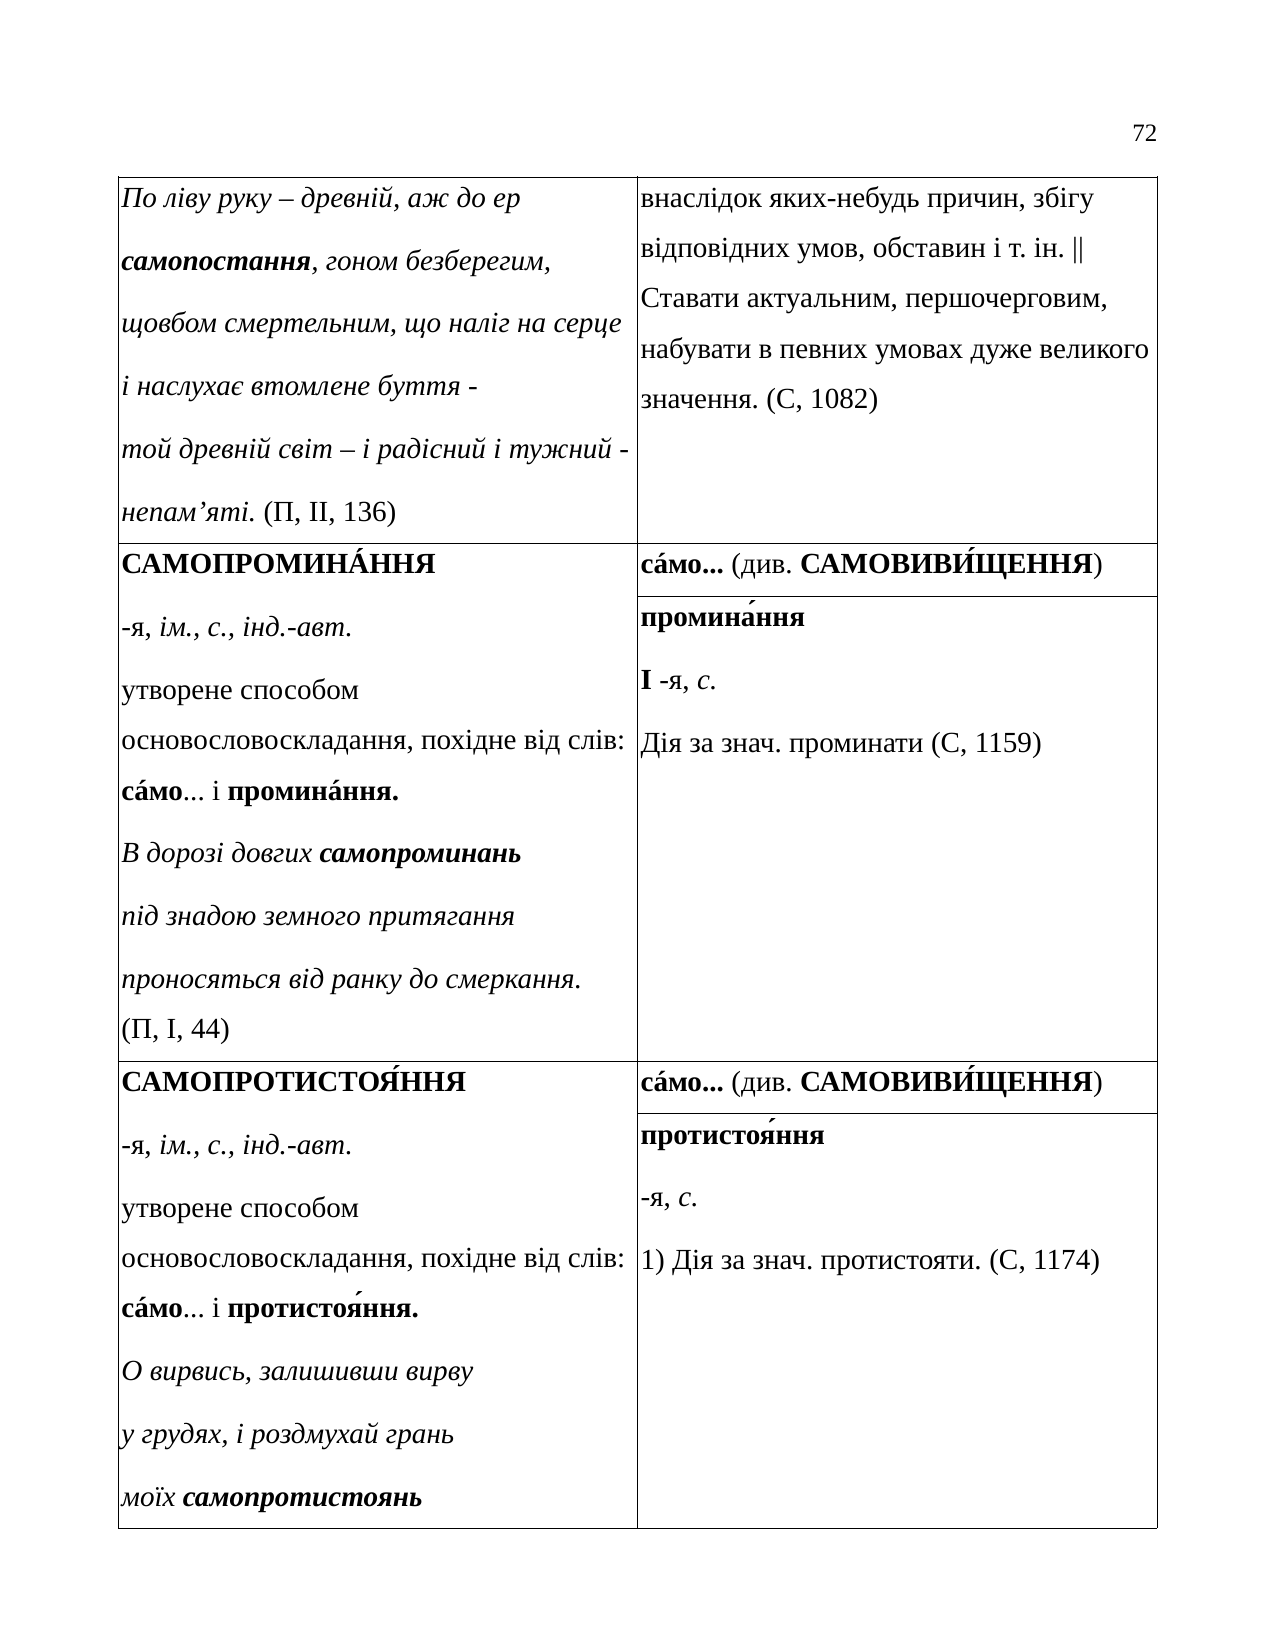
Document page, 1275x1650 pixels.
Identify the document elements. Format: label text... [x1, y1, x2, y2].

table_cell сáмо... (див. САМОВИВИ́ЩЕННЯ) [638, 544, 1157, 596]
table_cell САМОПРОМИНÁННЯ -я, ім., с., інд.-авт. утворене способом основословоскладання, похідне від слів: сáмо... і проминáння. В дорозі довгих самопроминань під знадою земного притягання проносяться від ранку до смеркання. (П, І, 44) [119, 544, 637, 1061]
table_cell внаслідок яких-небудь причин, збігу відповідних умов, обставин і т. ін. || Ставати актуальним, першочерговим, набувати в певних умовах дуже великого значення. (С, 1082) [638, 178, 1157, 543]
table_cell промина́ння I -я, с. Дія за знач. проминати (С, 1159) [638, 597, 1157, 1061]
table_cell сáмо... (див. САМОВИВИ́ЩЕННЯ) [638, 1062, 1157, 1113]
table_cell протистоя́ння -я, с. 1) Дія за знач. протистояти. (С, 1174) [638, 1114, 1157, 1528]
table_cell САМОПРОТИСТОЯ́ННЯ -я, ім., с., інд.-авт. утворене способом основословоскладання, похідне від слів: сáмо... і протистоя́ння. О вирвись, залишивши вирву у грудях, і роздмухай грань моїх самопротистоянь [119, 1062, 637, 1528]
table_cell По ліву руку – древній, аж до ер самопостання, гоном безберегим, щовбом смертельним, що наліг на серце і наслухає втомлене буття - той древній світ – і радісний і тужний - непам’яті. (П, ІІ, 136) [119, 178, 637, 543]
